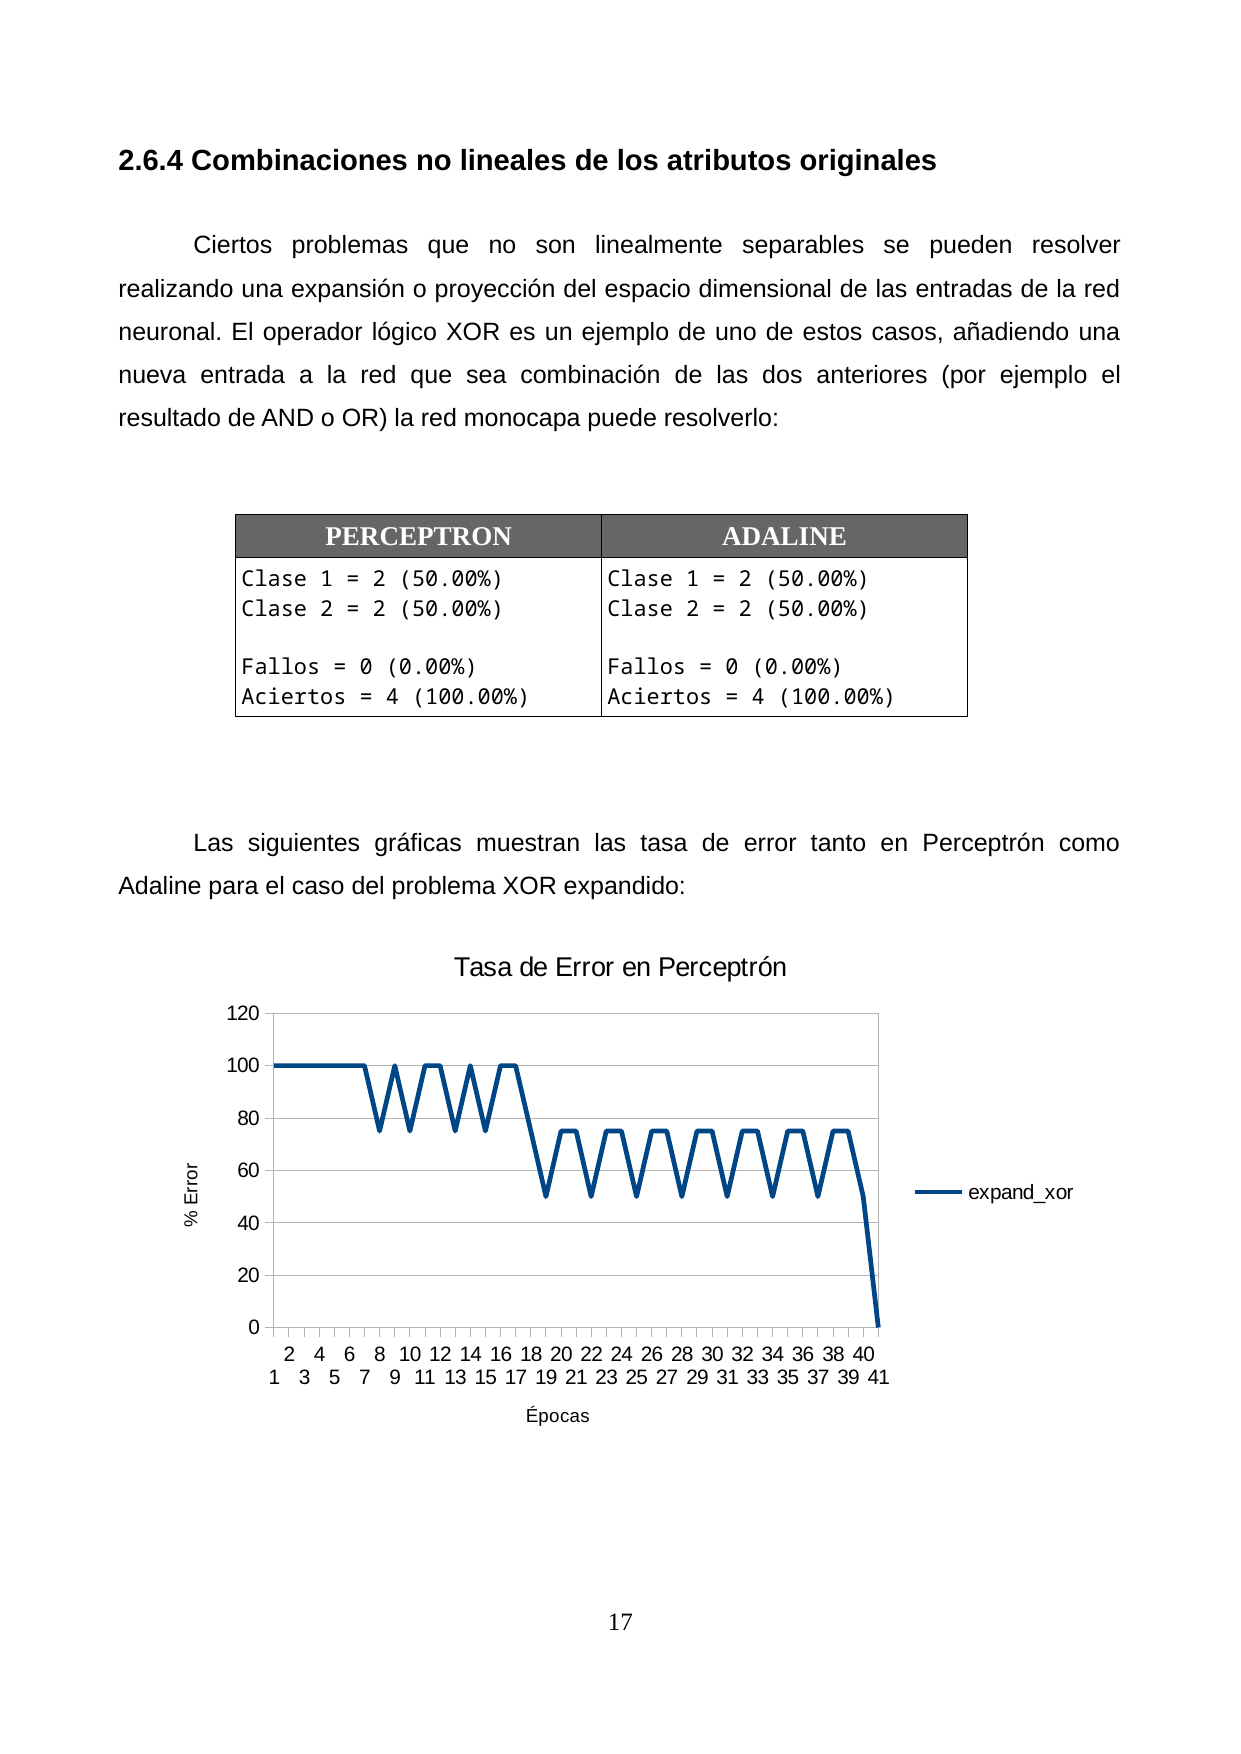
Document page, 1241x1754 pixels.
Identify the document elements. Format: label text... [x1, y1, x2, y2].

table_header PERCEPTRON [236, 515, 601, 557]
table_header ADALINE [602, 515, 967, 557]
subtitle Las siguientes gráficas muestran las tasa de error tanto en Perceptrón como Adaline para el caso del problema XOR expandido: [118, 828, 1122, 899]
subtitle 2.6.4 Combinaciones no lineales de los atributos originales [118, 143, 1122, 177]
text Ciertos problemas que no son linealmente separables se pueden resolver realizando una expansión o proyección del espacio dimensional de las entradas de la red neuronal. El operador lógico XOR es un ejemplo de uno de estos casos, añadiendo una nueva entrada a la red que sea combinación de las dos anteriores (por ejemplo el resultado de AND o OR) la red monocapa puede resolverlo: [118, 230, 1122, 432]
table_cell Clase 1 = 2 (50.00%) Clase 2 = 2 (50.00%) Fallos = 0 (0.00%) Aciertos = 4 (100.00%) [602, 558, 967, 716]
table_cell Clase 1 = 2 (50.00%) Clase 2 = 2 (50.00%) Fallos = 0 (0.00%) Aciertos = 4 (100.00%) [236, 558, 601, 716]
